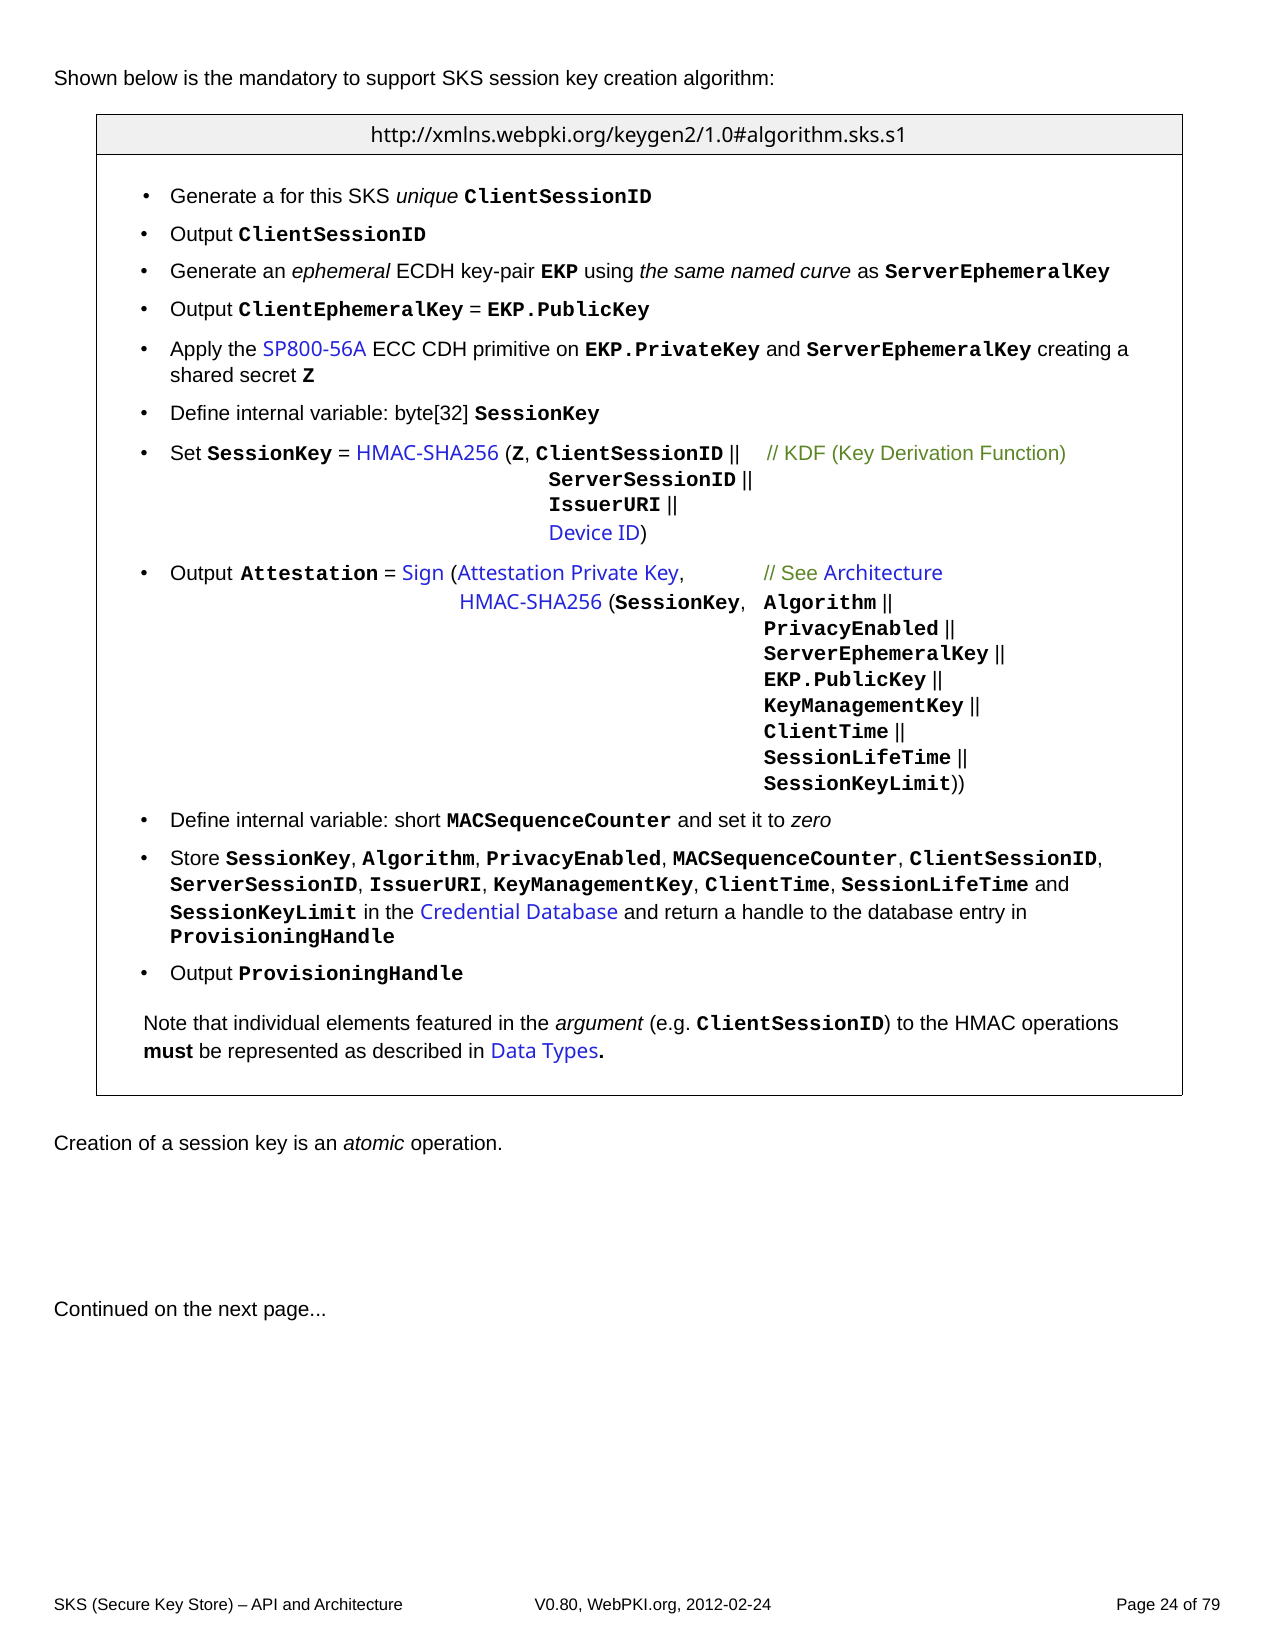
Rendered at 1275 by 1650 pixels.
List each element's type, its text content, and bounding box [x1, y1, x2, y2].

text Continued on the next page... [54, 1297, 1221, 1321]
table_cell Generate a for this SKS unique ClientSessionID Output ClientSessionID Generate an ephemeral ECDH key-pair EKP using the same named curve as ServerEphemeralKey Output ClientEphemeralKey = EKP.PublicKey Apply the SP800-56A ECC CDH primitive on EKP.PrivateKey and ServerEphemeralKey creating a shared secret Z Define internal variable: byte[32] SessionKey Set SessionKey = HMAC-SHA256 (Z, ClientSessionID || // KDF (Key Derivation Function) ServerSessionID || IssuerURI || Device ID) Output Attestation = Sign (Attestation Private Key, // See Architecture HMAC-SHA256 (SessionKey, Algorithm || PrivacyEnabled || ServerEphemeralKey || EKP.PublicKey || KeyManagementKey || ClientTime || SessionLifeTime || SessionKeyLimit)) Define internal variable: short MACSequenceCounter and set it to zero Store SessionKey, Algorithm, PrivacyEnabled, MACSequenceCounter, ClientSessionID, ServerSessionID, IssuerURI, KeyManagementKey, ClientTime, SessionLifeTime and SessionKeyLimit in the Credential Database and return a handle to the database entry in ProvisioningHandle Output ProvisioningHandle Note that individual elements featured in the argument (e.g. ClientSessionID) to the HMAC operations must be represented as described in Data Types. [97, 155, 1182, 1094]
text Shown below is the mandatory to support SKS session key creation algorithm: [54, 66, 1221, 114]
text Creation of a session key is an atomic operation. [54, 1130, 1221, 1154]
table_header http://xmlns.webpki.org/keygen2/1.0#algorithm.sks.s1 [97, 115, 1182, 154]
